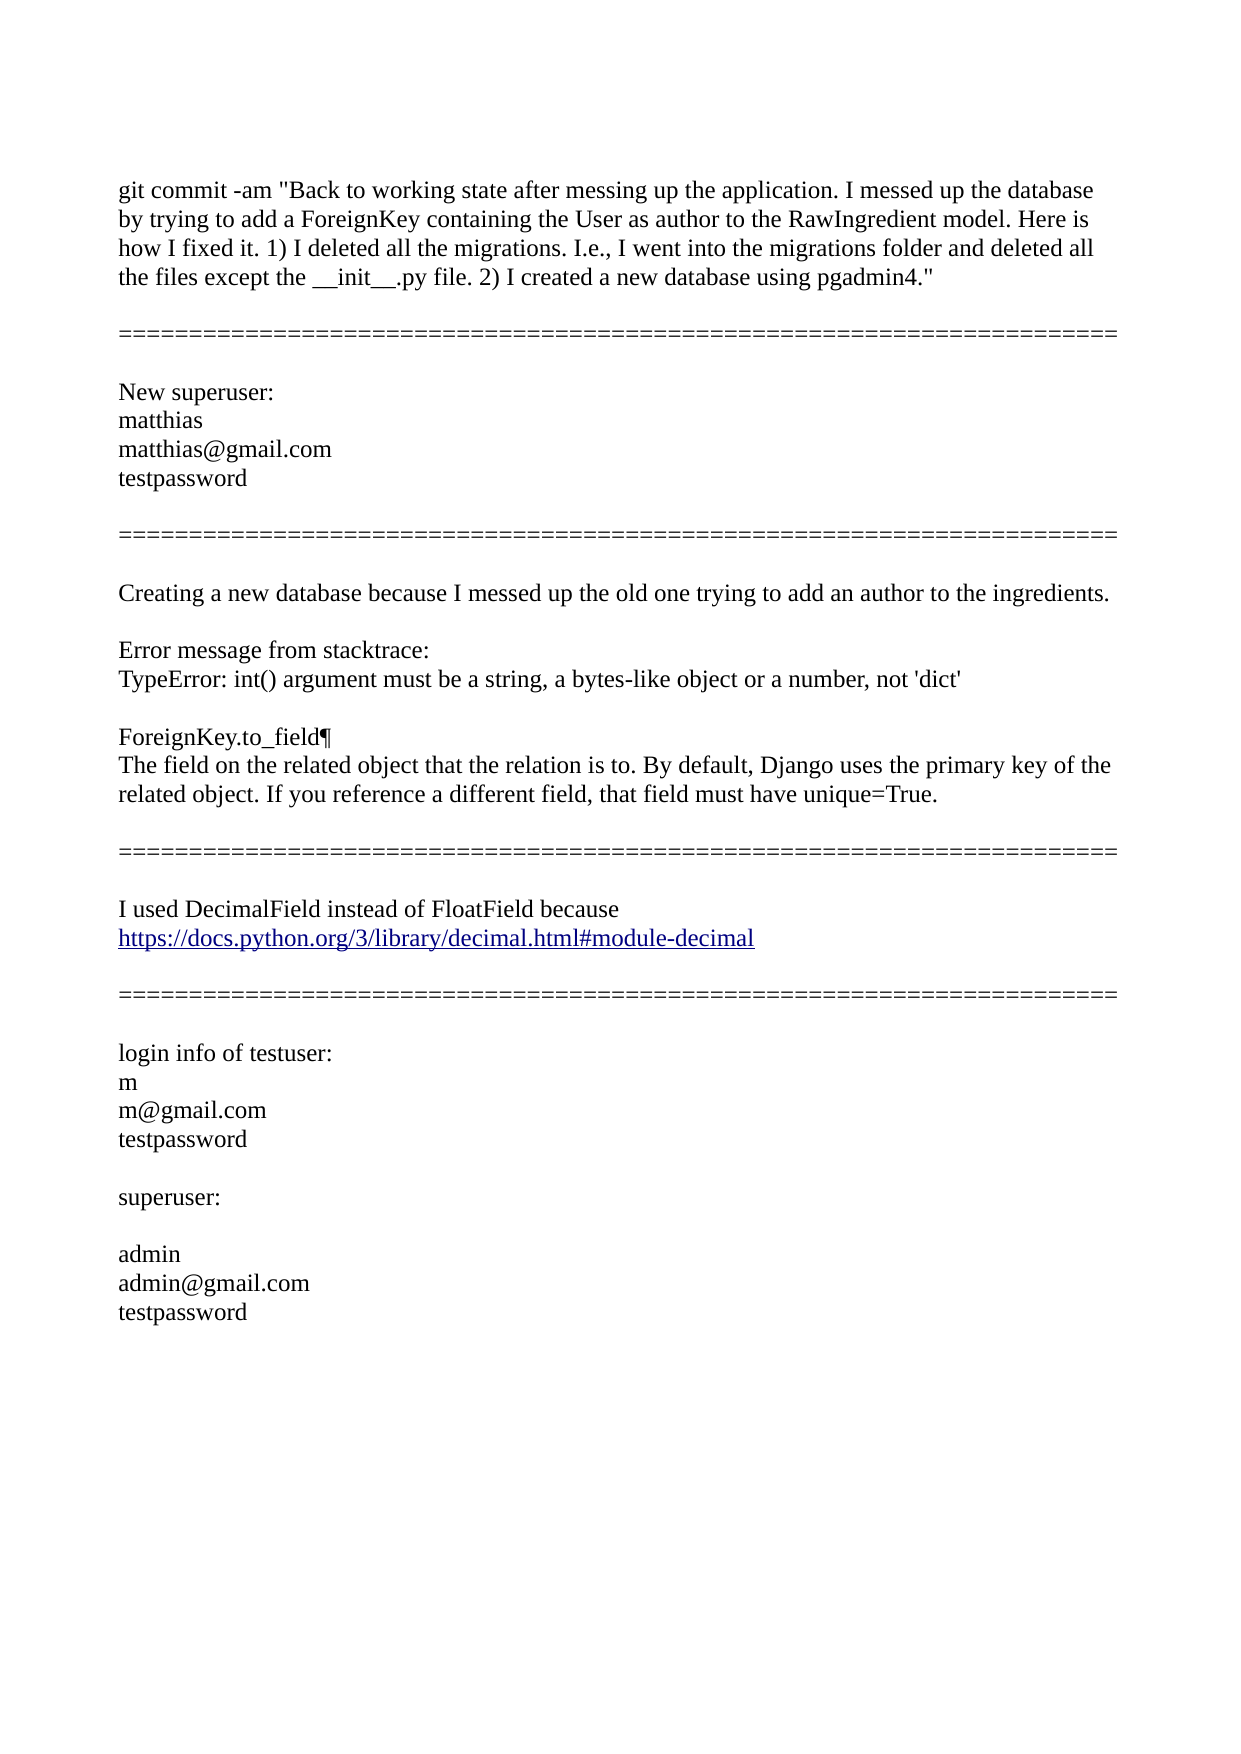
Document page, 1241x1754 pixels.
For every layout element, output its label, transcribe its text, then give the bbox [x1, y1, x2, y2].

text m@gmail.com [118, 1096, 1122, 1124]
text matthias@gmail.com [118, 434, 1122, 463]
text testpassword [118, 463, 1122, 492]
text ======================================================================= [118, 319, 1122, 348]
text git commit -am "Back to working state after messing up the application. I messed up the database by trying to add a ForeignKey containing the User as author to the RawIngredient model. Here is how I fixed it. 1) I deleted all the migrations. I.e., I went into the migrations folder and deleted all the files except the __init__.py file. 2) I created a new database using pgadmin4." [118, 176, 1122, 291]
text testpassword [118, 1124, 1122, 1153]
text admin [118, 1239, 1122, 1268]
text testpassword [118, 1297, 1122, 1326]
text ForeignKey.to_field¶ [118, 722, 1122, 751]
text New superuser: [118, 377, 1122, 406]
text superuser: [118, 1182, 1122, 1211]
text ======================================================================= [118, 521, 1122, 549]
text m [118, 1067, 1122, 1096]
text Error message from stacktrace: [118, 636, 1122, 664]
text login info of testuser: [118, 1038, 1122, 1067]
text admin@gmail.com [118, 1268, 1122, 1297]
text Creating a new database because I messed up the old one trying to add an author to the ingredients. [118, 578, 1122, 607]
text matthias [118, 406, 1122, 434]
text TypeError: int() argument must be a string, a bytes-like object or a number, not 'dict' [118, 664, 1122, 693]
text ======================================================================= [118, 981, 1122, 1009]
text The field on the related object that the relation is to. By default, Django uses the primary key of the related object. If you reference a different field, that field must have unique=True. [118, 751, 1122, 808]
text ======================================================================= [118, 837, 1122, 866]
text I used DecimalField instead of FloatField because https://docs.python.org/3/library/decimal.html#module-decimal [118, 894, 1122, 952]
